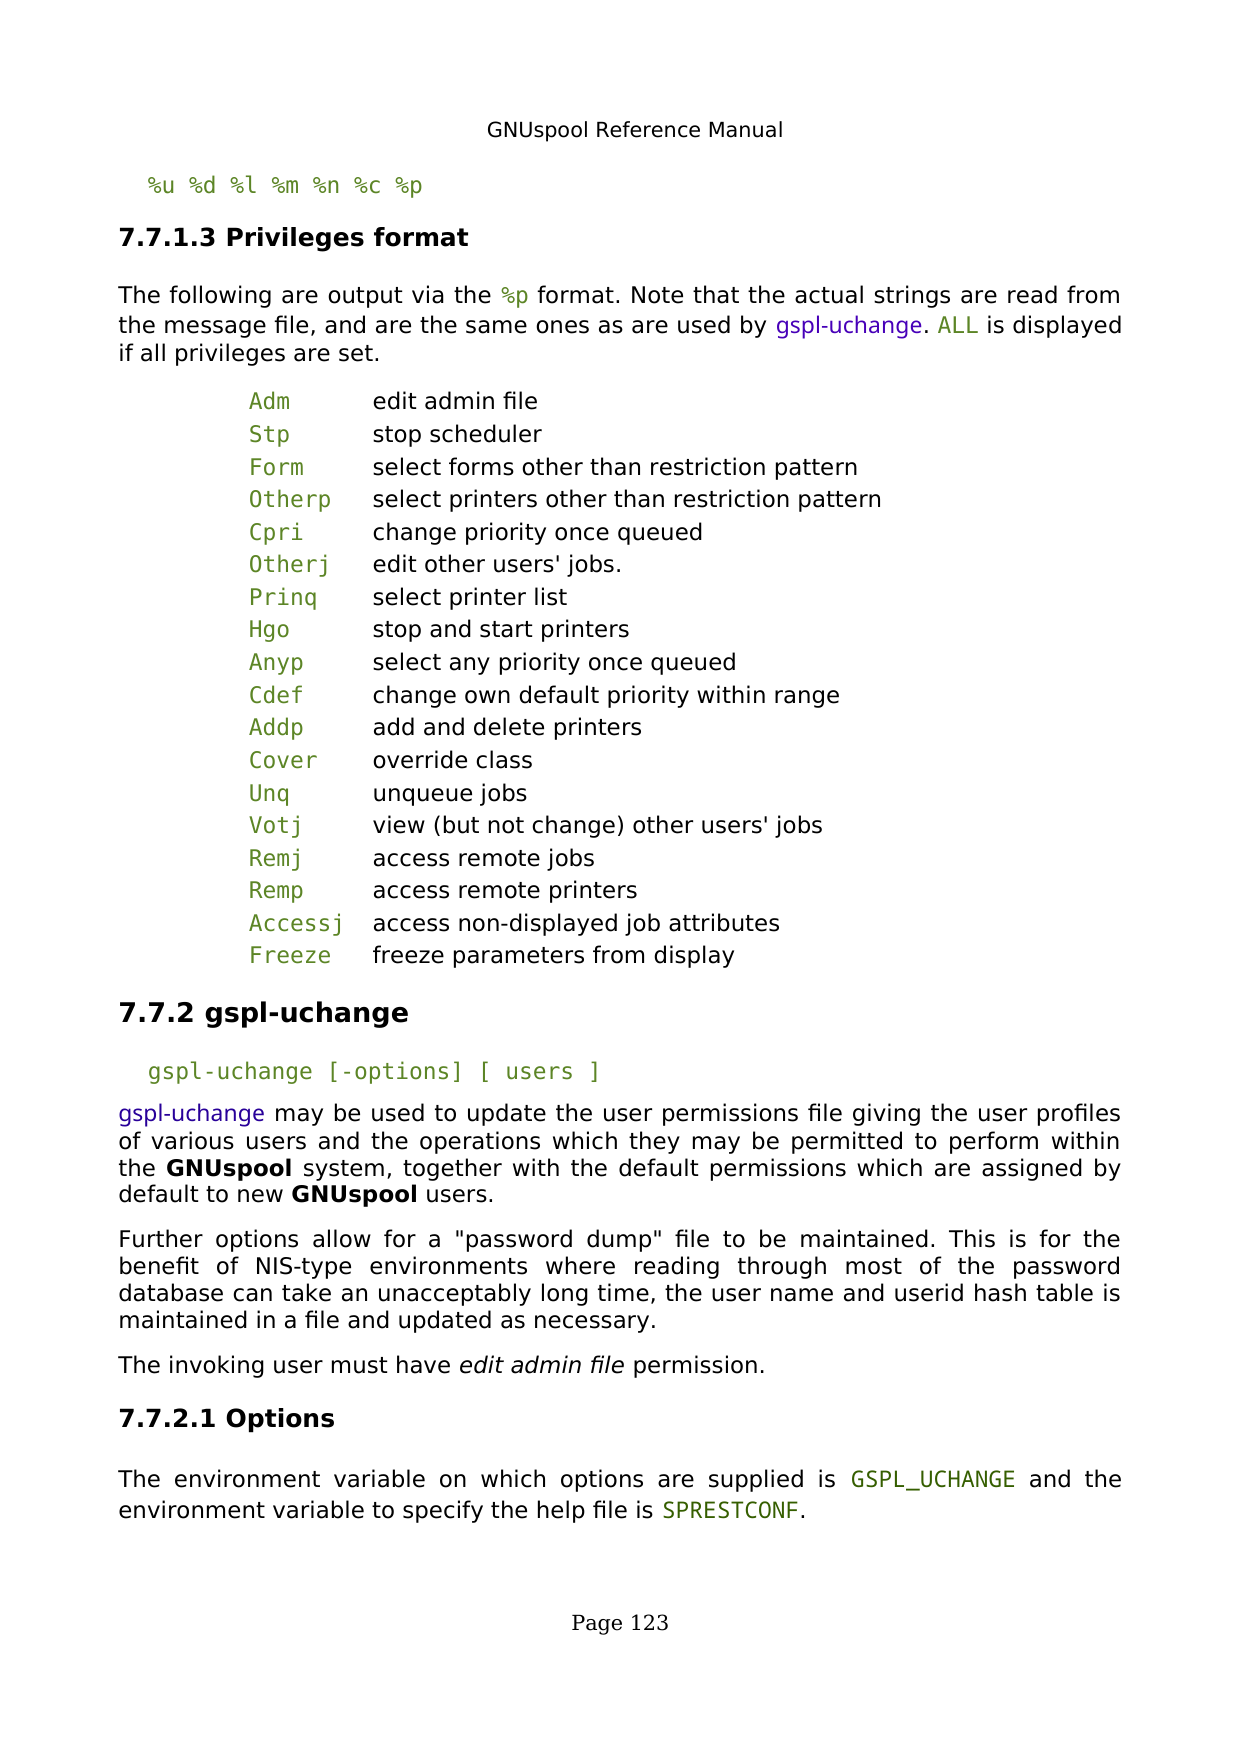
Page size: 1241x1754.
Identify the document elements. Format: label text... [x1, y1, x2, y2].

table_cell Addp [246, 712, 369, 744]
table_cell Unq [246, 777, 369, 809]
text gspl-uchange may be used to update the user permissions file giving the user profiles of various users and the operations which they may be permitted to perform within the GNUspool system, together with the default permissions which are assigned by default to new GNUspool users. [118, 1097, 1122, 1208]
table_cell stop scheduler [370, 418, 957, 451]
table_cell Remp [246, 875, 369, 907]
text The following are output via the %p format. Note that the actual strings are read from the message file, and are the same ones as are used by gspl-uchange. ALL is displayed if all privileges are set. [118, 282, 1122, 367]
table_cell select any priority once queued [370, 646, 957, 679]
text %u %d %l %m %n %c %p [148, 172, 1122, 199]
table_cell Form [246, 451, 369, 483]
subtitle Privileges format [118, 224, 1122, 253]
table_cell stop and start printers [370, 614, 957, 646]
subtitle gspl-uchange [118, 997, 1122, 1029]
table_cell access non-displayed job attributes [370, 907, 957, 940]
table_cell view (but not change) other users' jobs [370, 809, 957, 842]
table_cell change own default priority within range [370, 679, 957, 712]
text The invoking user must have edit admin file permission. [118, 1352, 1122, 1379]
text Further options allow for a "password dump" file to be maintained. This is for the benefit of NIS-type environments where reading through most of the password database can take an unacceptably long time, the user name and userid hash table is maintained in a file and updated as necessary. [118, 1227, 1122, 1334]
table_cell override class [370, 744, 957, 777]
table_cell Votj [246, 809, 369, 842]
table_cell Prinq [246, 581, 369, 614]
table_cell access remote jobs [370, 842, 957, 874]
table_cell add and delete printers [370, 712, 957, 744]
table_cell freeze parameters from display [370, 940, 957, 972]
table_cell Freeze [246, 940, 369, 972]
table_cell select forms other than restriction pattern [370, 451, 957, 483]
text gspl-uchange [-options] [ users ] [148, 1058, 1122, 1085]
table_header Adm [246, 386, 369, 418]
table_cell access remote printers [370, 875, 957, 907]
table_cell Stp [246, 418, 369, 451]
table_cell edit other users' jobs. [370, 549, 957, 581]
table_cell select printers other than restriction pattern [370, 483, 957, 516]
table_cell change priority once queued [370, 516, 957, 548]
table_cell Accessj [246, 907, 369, 940]
table_cell Hgo [246, 614, 369, 646]
table_header edit admin file [370, 386, 957, 418]
text The environment variable on which options are supplied is GSPL_UCHANGE and the environment variable to specify the help file is SPRESTCONF. [118, 1462, 1122, 1525]
table_cell Cover [246, 744, 369, 777]
table_cell Anyp [246, 646, 369, 679]
table_cell Otherp [246, 483, 369, 516]
table_cell Cdef [246, 679, 369, 712]
table_cell unqueue jobs [370, 777, 957, 809]
table_cell Cpri [246, 516, 369, 548]
table_cell Otherj [246, 549, 369, 581]
table_cell Remj [246, 842, 369, 874]
table_cell select printer list [370, 581, 957, 614]
subtitle Options [118, 1404, 1122, 1433]
